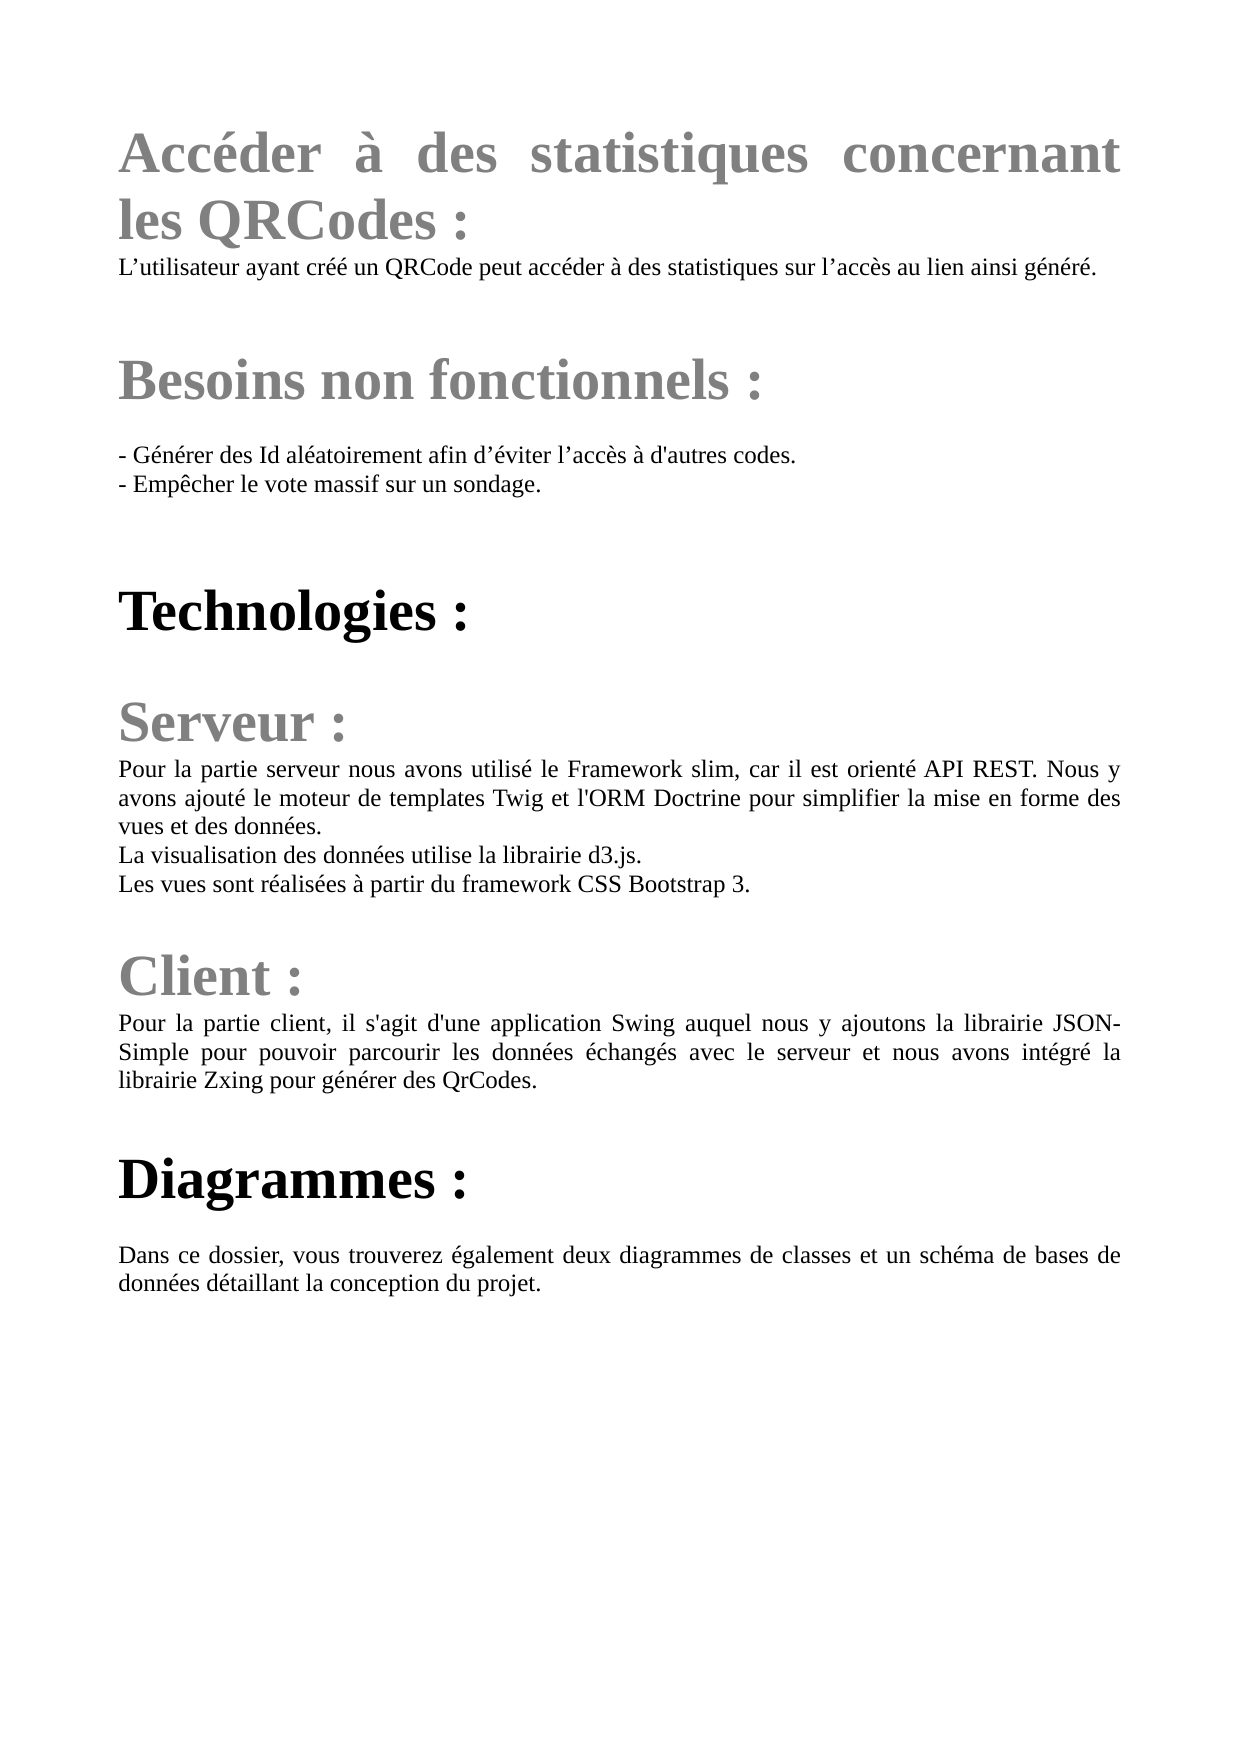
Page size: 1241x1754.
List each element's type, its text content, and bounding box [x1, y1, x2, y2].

text Les vues sont réalisées à partir du framework CSS Bootstrap 3. [118, 869, 1122, 898]
text La visualisation des données utilise la librairie d3.js. [118, 840, 1122, 869]
text Dans ce dossier, vous trouverez également deux diagrammes de classes et un schéma de bases de données détaillant la conception du projet. [118, 1240, 1122, 1297]
subtitle Besoins non fonctionnels : [118, 345, 1122, 412]
subtitle Client : [118, 941, 1122, 1008]
subtitle Serveur : [118, 687, 1122, 754]
text L’utilisateur ayant créé un QRCode peut accéder à des statistiques sur l’accès au lien ainsi généré. [118, 252, 1122, 281]
text Pour la partie serveur nous avons utilisé le Framework slim, car il est orienté API REST. Nous y avons ajouté le moteur de templates Twig et l'ORM Doctrine pour simplifier la mise en forme des vues et des données. [118, 754, 1122, 840]
text Pour la partie client, il s'agit d'une application Swing auquel nous y ajoutons la librairie JSON-Simple pour pouvoir parcourir les données échangés avec le serveur et nous avons intégré la librairie Zxing pour générer des QrCodes. [118, 1008, 1122, 1094]
subtitle Accéder à des statistiques concernant les QRCodes : [118, 118, 1122, 252]
subtitle Technologies : [118, 576, 1122, 643]
text - Générer des Id aléatoirement afin d’éviter l’accès à d'autres codes. [118, 441, 1122, 469]
text - Empêcher le vote massif sur un sondage. [118, 469, 1122, 498]
subtitle Diagrammes : [118, 1144, 1122, 1211]
